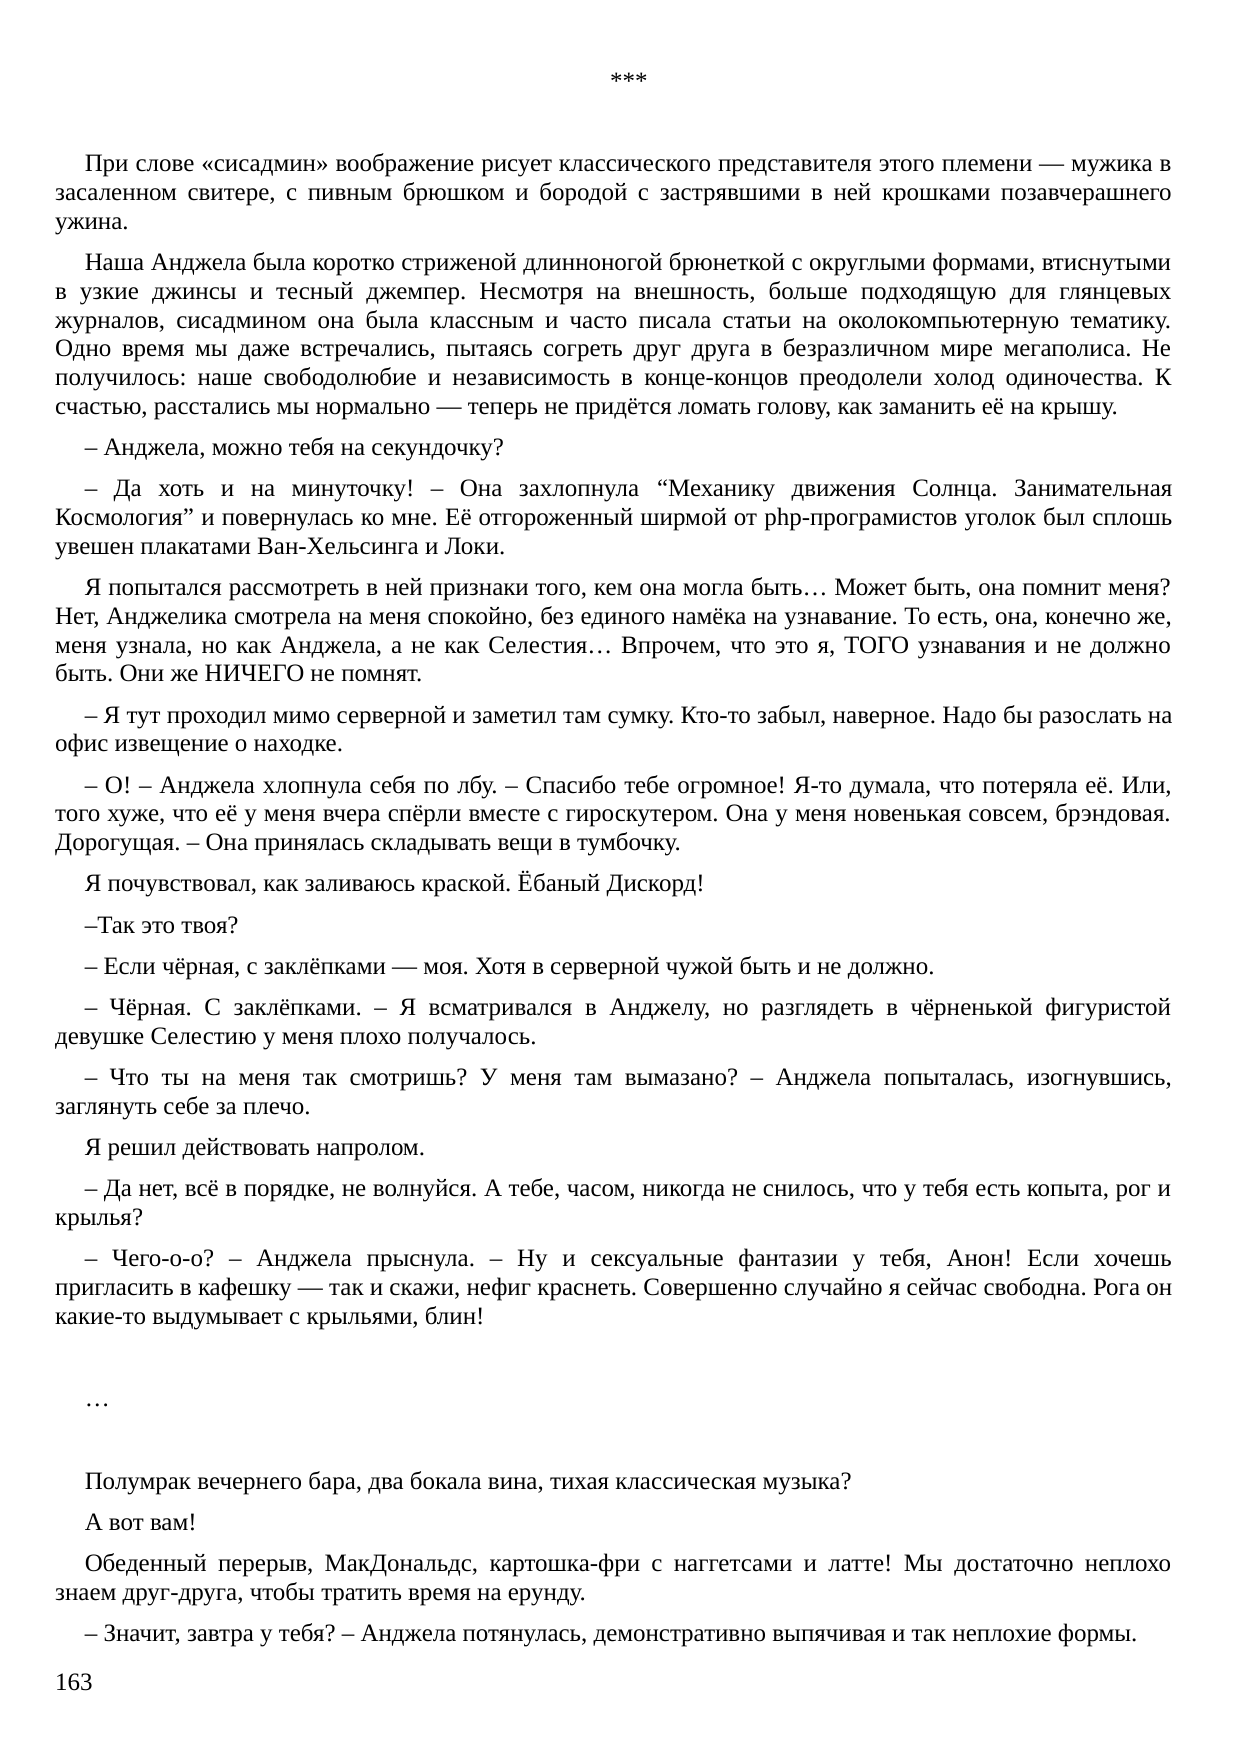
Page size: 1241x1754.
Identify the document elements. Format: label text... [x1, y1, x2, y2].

text … [55, 1383, 1173, 1412]
text – Значит, завтра у тебя? – Анджела потянулась, демонстративно выпячивая и так неплохие формы. [55, 1618, 1173, 1647]
text Я попытался рассмотреть в ней признаки того, кем она могла быть… Может быть, она помнит меня? Нет, Анджелика смотрела на меня спокойно, без единого намёка на узнавание. То есть, она, конечно же, меня узнала, но как Анджела, а не как Селестия… Впрочем, что это я, ТОГО узнавания и не должно быть. Они же НИЧЕГО не помнят. [55, 572, 1173, 687]
text – Анджела, можно тебя на секундочку? [55, 432, 1173, 461]
text А вот вам! [55, 1507, 1173, 1536]
text Я почувствовал, как заливаюсь краской. Ёбаный Дискорд! [55, 868, 1173, 897]
text При слове «сисадмин» воображение рисует классического представителя этого племени — мужика в засаленном свитере, с пивным брюшком и бородой с застрявшими в ней крошками позавчерашнего ужина. [55, 148, 1173, 235]
text Полумрак вечернего бара, два бокала вина, тихая классическая музыка? [55, 1466, 1173, 1495]
text – О! – Анджела хлопнула себя по лбу. – Спасибо тебе огромное! Я-то думала, что потеряла её. Или, того хуже, что её у меня вчера спёрли вместе с гироскутером. Она у меня новенькая совсем, брэндовая. Дорогущая. – Она принялась складывать вещи в тумбочку. [55, 770, 1173, 856]
text Наша Анджела была коротко стриженой длинноногой брюнеткой с округлыми формами, втиснутыми в узкие джинсы и тесный джемпер. Несмотря на внешность, больше подходящую для глянцевых журналов, сисадмином она была классным и часто писала статьи на околокомпьютерную тематику. Одно время мы даже встречались, пытаясь согреть друг друга в безразличном мире мегаполиса. Не получилось: наше свободолюбие и независимость в конце-концов преодолели холод одиночества. К счастью, расстались мы нормально — теперь не придётся ломать голову, как заманить её на крышу. [55, 247, 1173, 420]
text – Да хоть и на минуточку! – Она захлопнула “Механику движения Солнца. Занимательная Космология” и повернулась ко мне. Её отгороженный ширмой от php-програмистов уголок был сплошь увешен плакатами Ван-Хельсинга и Локи. [55, 473, 1173, 560]
text – Если чёрная, с заклёпками — моя. Хотя в серверной чужой быть и не должно. [55, 951, 1173, 980]
text Обеденный перерыв, МакДональдс, картошка-фри с наггетсами и латте! Мы достаточно неплохо знаем друг-друга, чтобы тратить время на ерунду. [55, 1548, 1173, 1606]
text – Да нет, всё в порядке, не волнуйся. А тебе, часом, никогда не снилось, что у тебя есть копыта, рог и крылья? [55, 1173, 1173, 1231]
text – Я тут проходил мимо серверной и заметил там сумку. Кто-то забыл, наверное. Надо бы разослать на офис извещение о находке. [55, 700, 1173, 757]
text Я решил действовать напролом. [55, 1132, 1173, 1161]
text –Так это твоя? [55, 910, 1173, 938]
text *** [55, 66, 1173, 95]
text – Что ты на меня так смотришь? У меня там вымазано? – Анджела попыталась, изогнувшись, заглянуть себе за плечо. [55, 1062, 1173, 1120]
text – Чёрная. С заклёпками. – Я всматривался в Анджелу, но разглядеть в чёрненькой фигуристой девушке Селестию у меня плохо получалось. [55, 992, 1173, 1050]
text – Чего-о-о? – Анджела прыснула. – Ну и сексуальные фантазии у тебя, Анон! Если хочешь пригласить в кафешку — так и скажи, нефиг краснеть. Совершенно случайно я сейчас свободна. Рога он какие-то выдумывает с крыльями, блин! [55, 1243, 1173, 1330]
